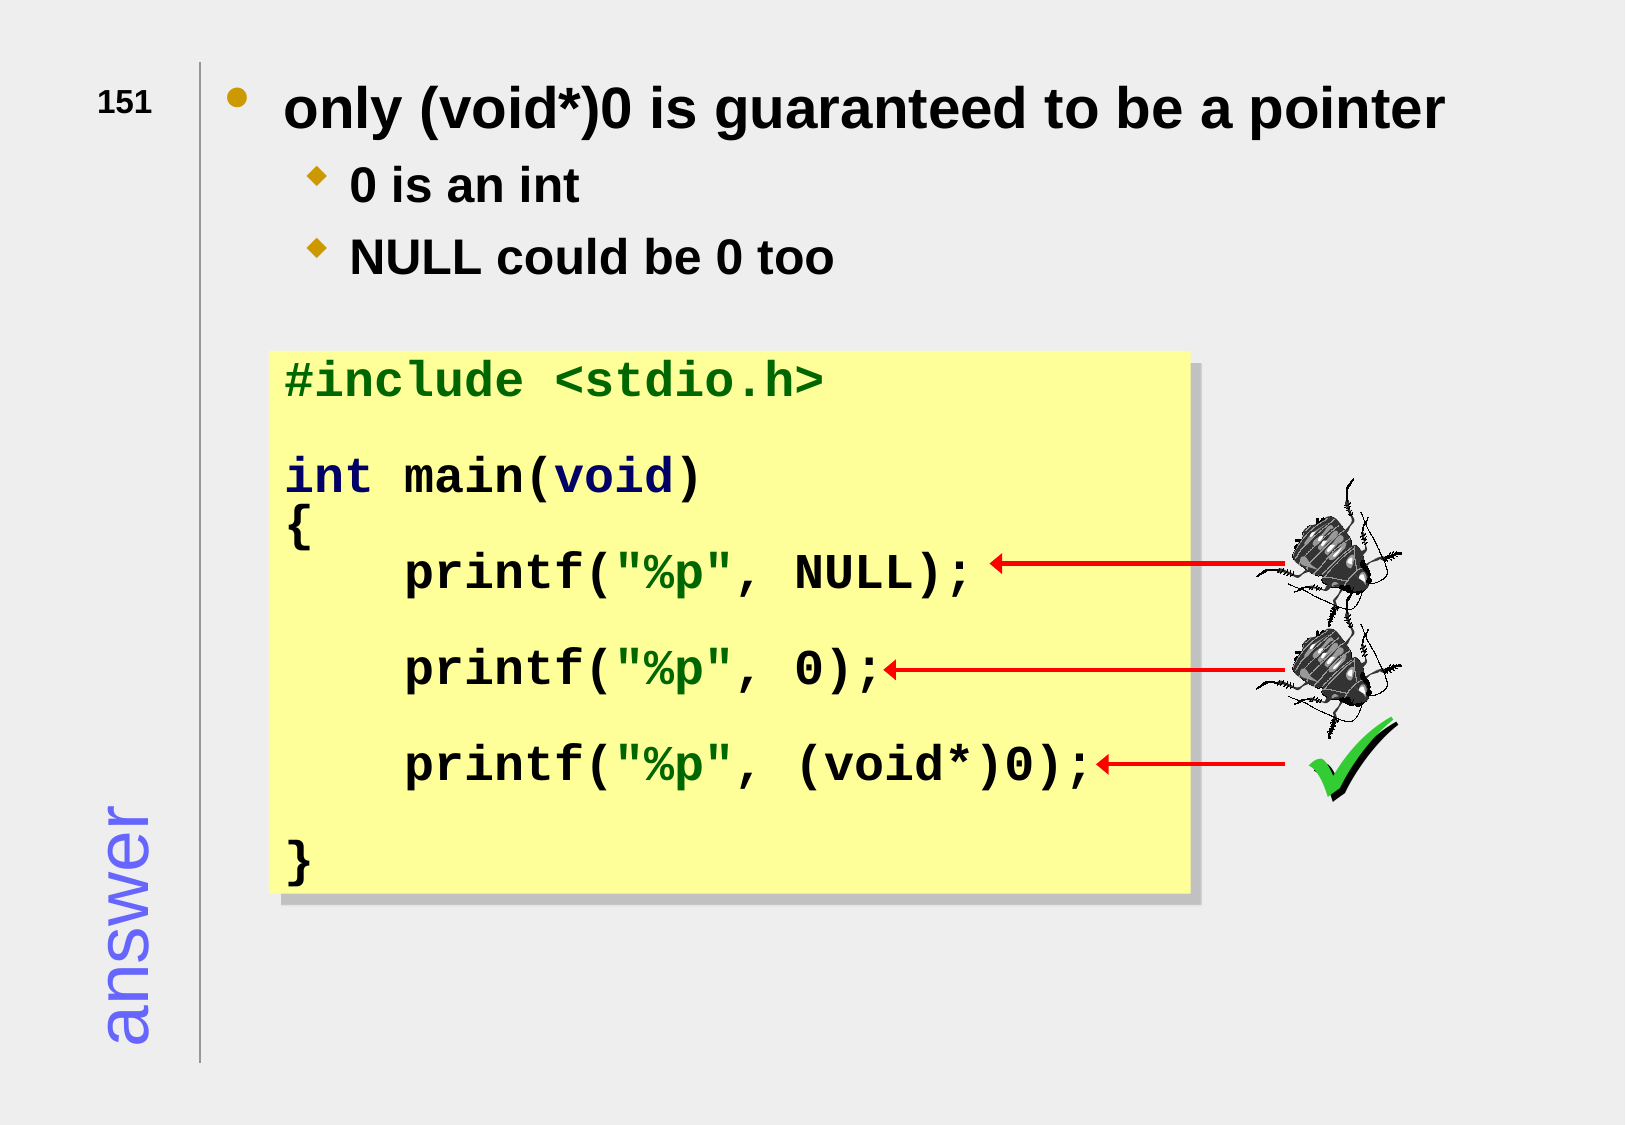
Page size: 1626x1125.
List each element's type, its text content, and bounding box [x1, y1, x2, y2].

text_box #include <stdio.h> int main(void) { printf("%p", NULL); printf("%p", 0); printf("%p", (void*)0); } [268, 350, 1191, 894]
text_box [1286, 627, 1383, 718]
text_box  [1284, 681, 1474, 847]
title answer [50, 187, 188, 1063]
text_box [1366, 556, 1383, 566]
text_box [1333, 589, 1343, 611]
list only (void*)0 is guaranteed to be a pointer 0 is an int NULL could be 0 too [212, 62, 1550, 1063]
text_box  [1288, 681, 1304, 687]
text_box [1293, 515, 1370, 593]
